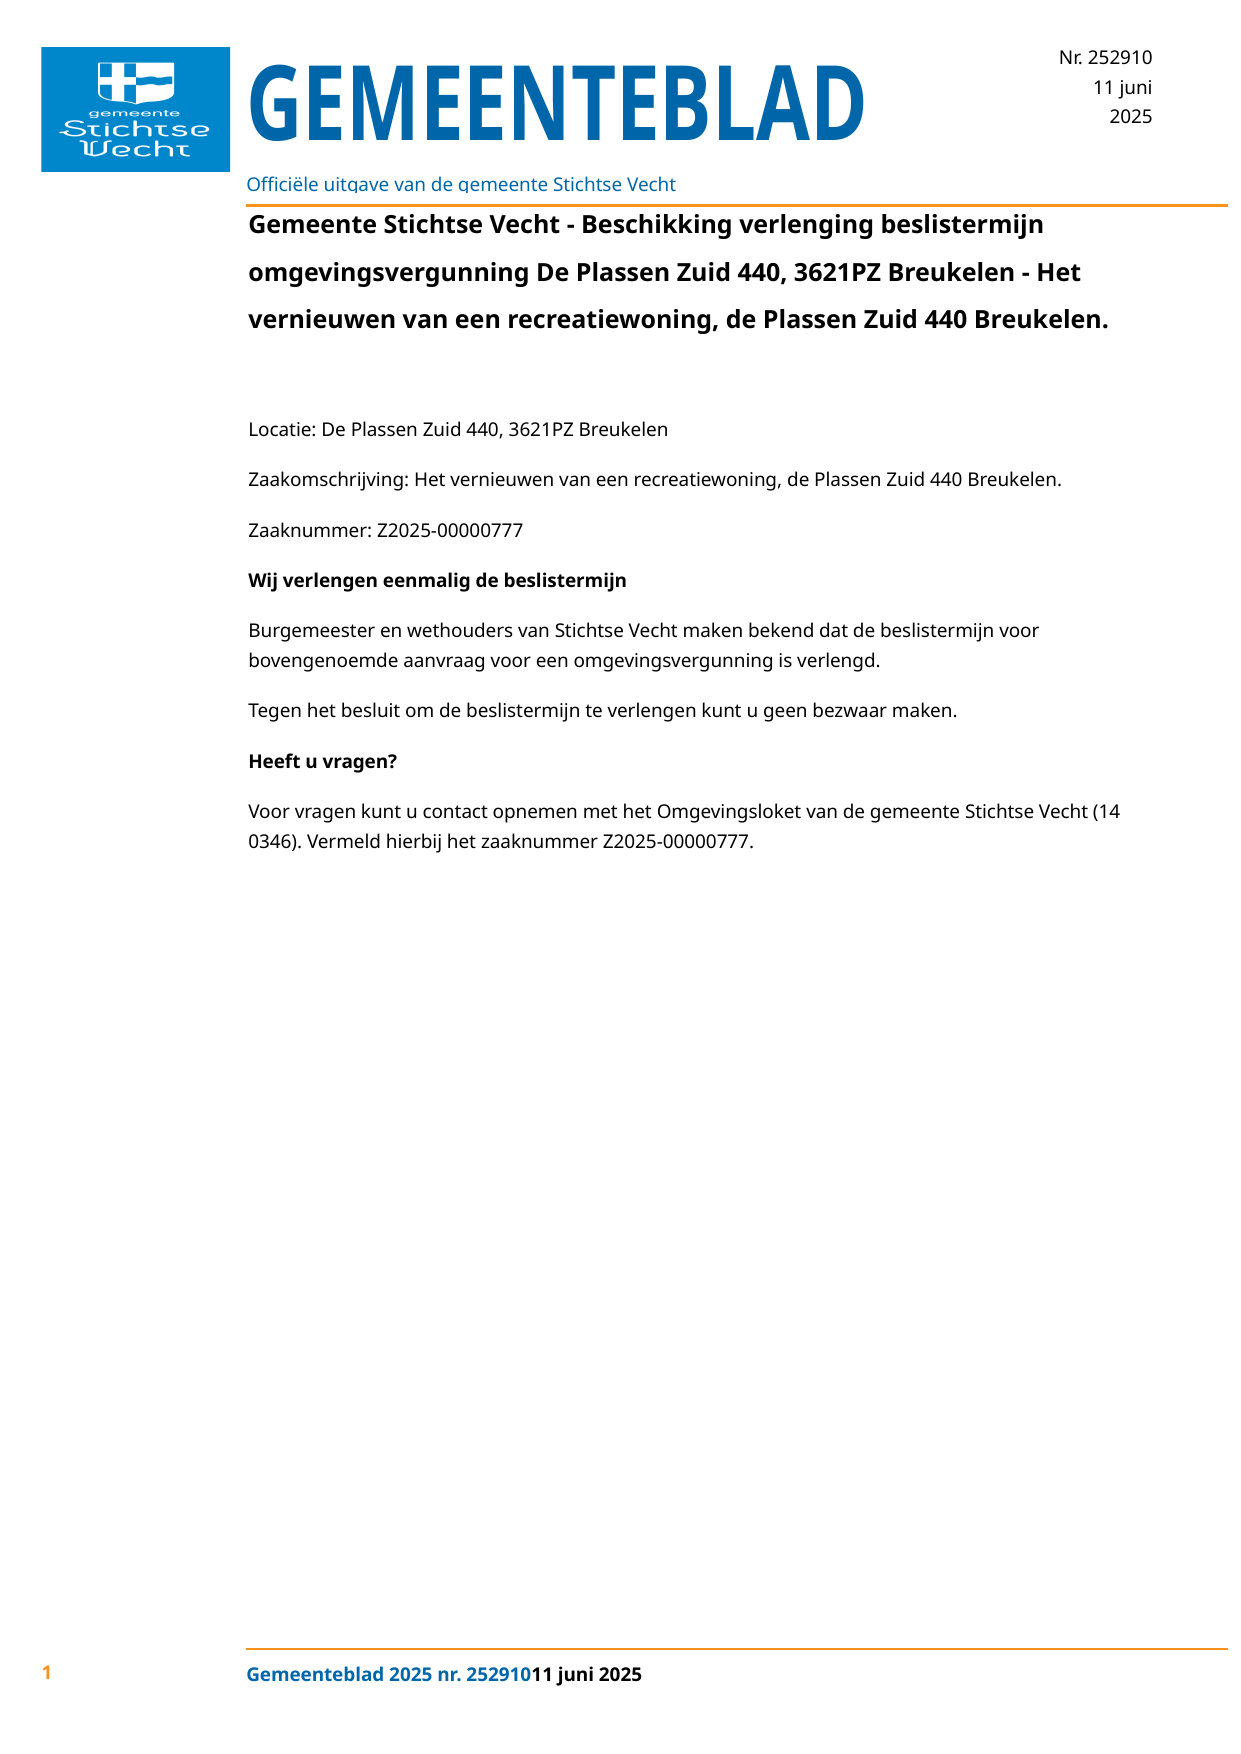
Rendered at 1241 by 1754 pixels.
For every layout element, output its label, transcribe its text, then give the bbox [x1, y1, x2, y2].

text Voor vragen kunt u contact opnemen met het Omgevingsloket van de gemeente Stichtse Vecht (14 0346). Vermeld hierbij het zaaknummer Z2025-00000777. [248, 798, 1152, 854]
text Wij verlengen eenmalig de beslistermijn [248, 567, 1152, 593]
text Tegen het besluit om de beslistermijn te verlengen kunt u geen bezwaar maken. [248, 698, 1152, 723]
text Zaaknummer: Z2025-00000777 [248, 517, 1152, 542]
text Zaakomschrijving: Het vernieuwen van een recreatiewoning, de Plassen Zuid 440 Breukelen. [248, 466, 1152, 492]
text Heeft u vragen? [248, 748, 1152, 774]
text Gemeente Stichtse Vecht - Beschikking verlenging beslistermijn omgevingsvergunning De Plassen Zuid 440, 3621PZ Breukelen - Het vernieuwen van een recreatiewoning, de Plassen Zuid 440 Breukelen. [248, 207, 1152, 336]
picture [137, 63, 174, 103]
text Locatie: De Plassen Zuid 440, 3621PZ Breukelen [248, 416, 1152, 442]
picture [99, 63, 135, 101]
text Burgemeester en wethouders van Stichtse Vecht maken bekend dat de beslistermijn voor bovengenoemde aanvraag voor een omgevingsvergunning is verlengd. [248, 618, 1152, 673]
